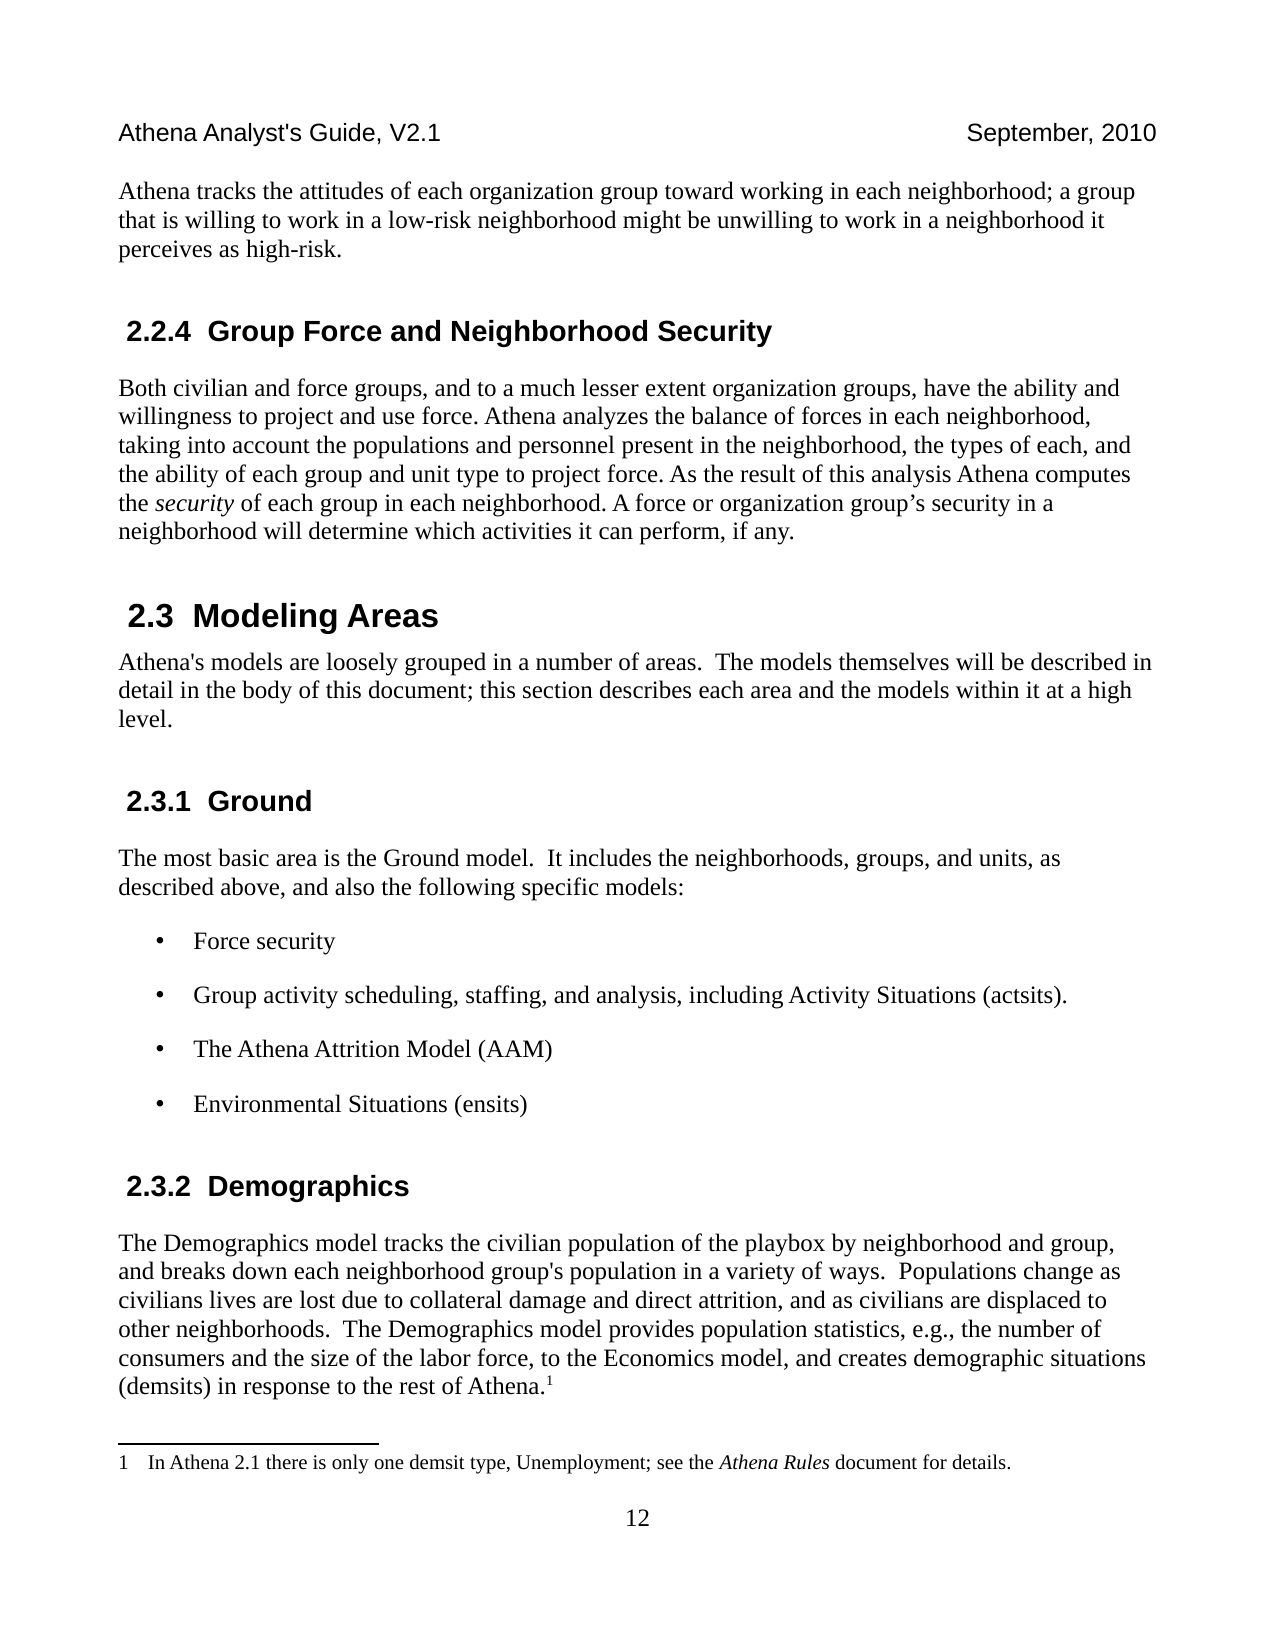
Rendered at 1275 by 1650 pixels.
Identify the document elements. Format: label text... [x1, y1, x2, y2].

text Athena tracks the attitudes of each organization group toward working in each neighborhood; a group that is willing to work in a low-risk neighborhood might be unwilling to work in a neighborhood it perceives as high-risk. [118, 176, 1157, 263]
text Athena's models are loosely grouped in a number of areas. The models themselves will be described in detail in the body of this document; this section describes each area and the models within it at a high level. [118, 647, 1157, 733]
subtitle Modeling Areas [118, 596, 1157, 634]
text In Athena 2.1 there is only one demsit type, Unemployment; see the Athena Rules document for details. [118, 1449, 1157, 1474]
subtitle Ground [118, 784, 1157, 817]
subtitle Group Force and Neighborhood Security [118, 314, 1157, 347]
text The most basic area is the Ground model. It includes the neighborhoods, groups, and units, as described above, and also the following specific models: [118, 843, 1157, 901]
list Environmental Situations (ensits) [156, 1089, 1157, 1118]
list Force security [156, 926, 1157, 955]
list Group activity scheduling, staffing, and analysis, including Activity Situations (actsits). [156, 980, 1157, 1009]
subtitle Demographics [118, 1169, 1157, 1202]
text Both civilian and force groups, and to a much lesser extent organization groups, have the ability and willingness to project and use force. Athena analyzes the balance of forces in each neighborhood, taking into account the populations and personnel present in the neighborhood, the types of each, and the ability of each group and unit type to project force. As the result of this analysis Athena computes the security of each group in each neighborhood. A force or organization group’s security in a neighborhood will determine which activities it can perform, if any. [118, 373, 1157, 545]
list The Athena Attrition Model (AAM) [156, 1034, 1157, 1063]
text The Demographics model tracks the civilian population of the playbox by neighborhood and group, and breaks down each neighborhood group's population in a variety of ways. Populations change as civilians lives are lost due to collateral damage and direct attrition, and as civilians are displaced to other neighborhoods. The Demographics model provides population statistics, e.g., the number of consumers and the size of the labor force, to the Economics model, and creates demographic situations (demsits) in response to the rest of Athena. [118, 1228, 1157, 1400]
